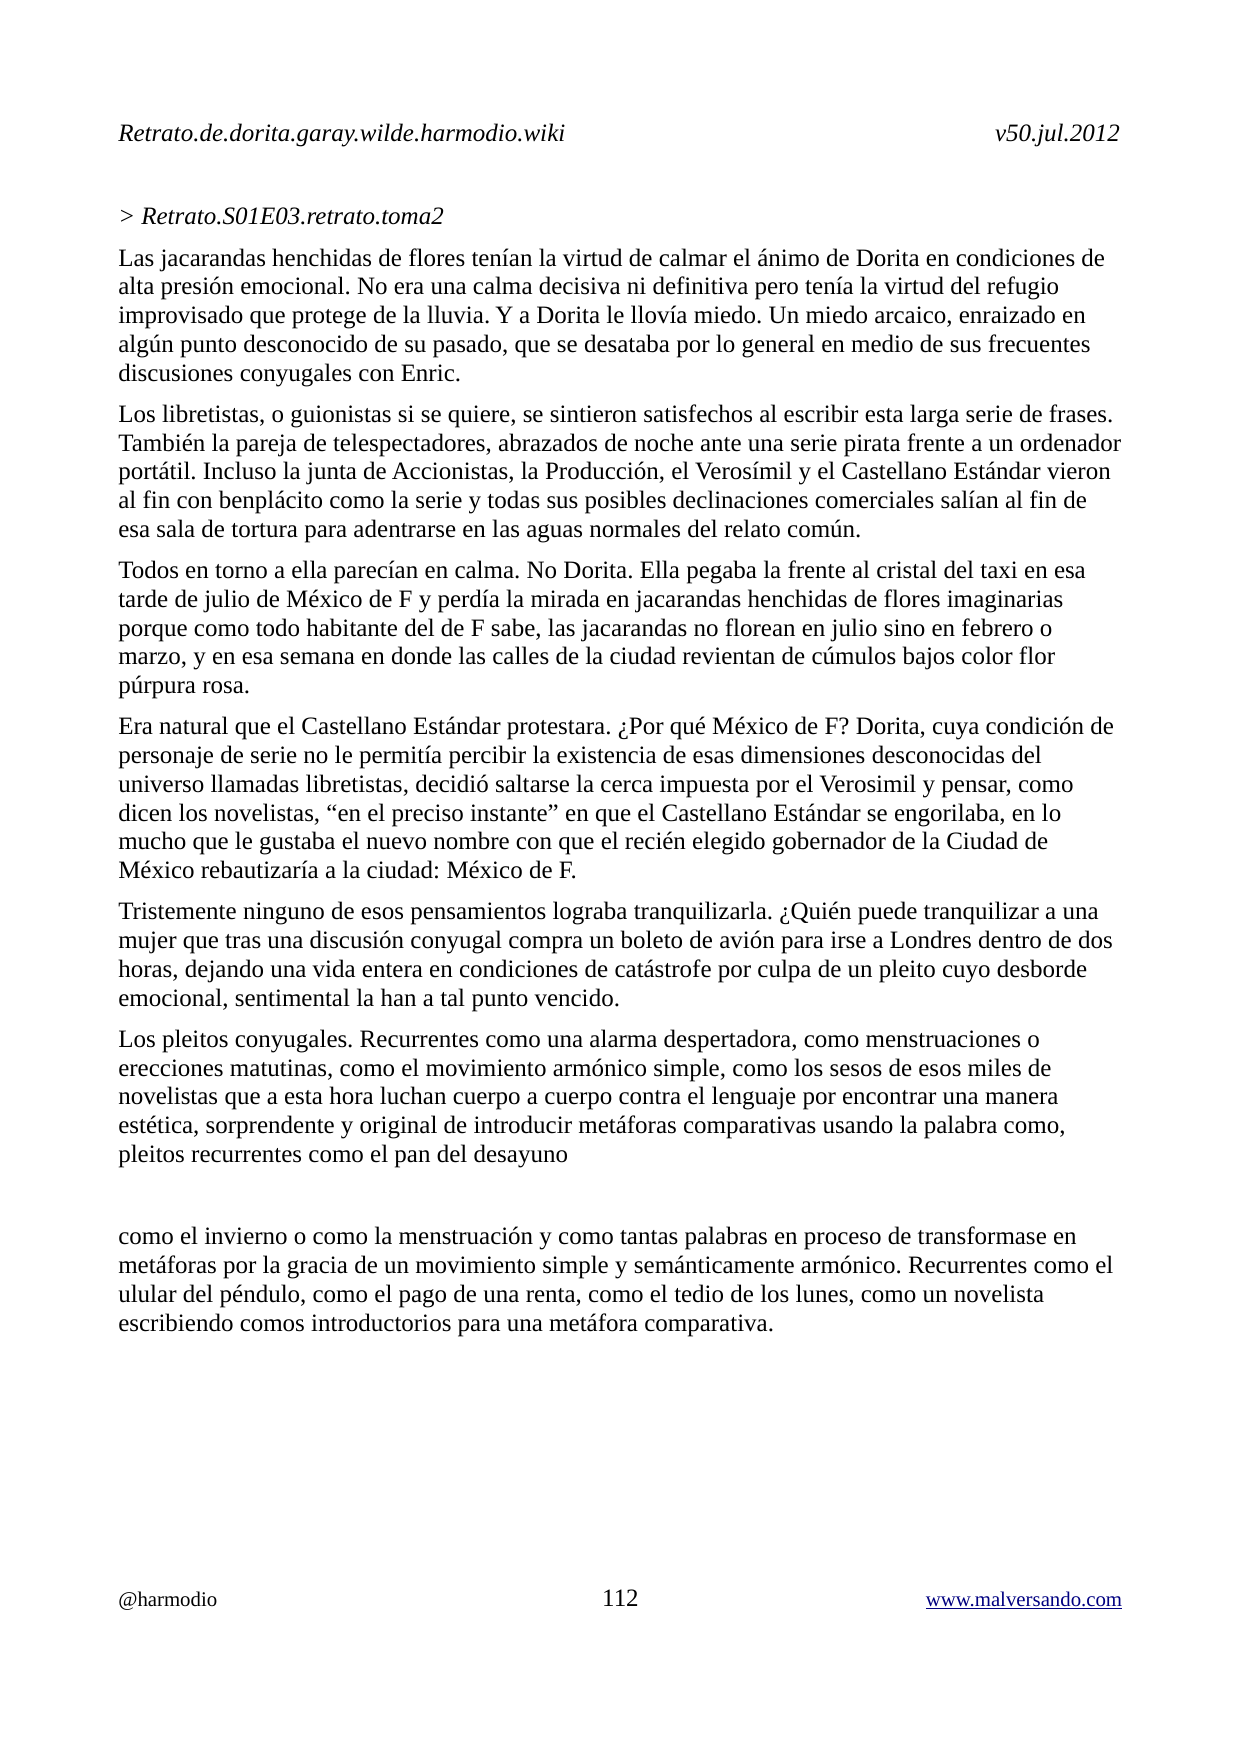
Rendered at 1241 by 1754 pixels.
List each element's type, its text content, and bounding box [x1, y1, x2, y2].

text Tristemente ninguno de esos pensamientos lograba tranquilizarla. ¿Quién puede tranquilizar a una mujer que tras una discusión conyugal compra un boleto de avión para irse a Londres dentro de dos horas, dejando una vida entera en condiciones de catástrofe por culpa de un pleito cuyo desborde emocional, sentimental la han a tal punto vencido. [118, 896, 1122, 1011]
text Los pleitos conyugales. Recurrentes como una alarma despertadora, como menstruaciones o erecciones matutinas, como el movimiento armónico simple, como los sesos de esos miles de novelistas que a esta hora luchan cuerpo a cuerpo contra el lenguaje por encontrar una manera estética, sorprendente y original de introducir metáforas comparativas usando la palabra como, pleitos recurrentes como el pan del desayuno [118, 1024, 1122, 1168]
text Era natural que el Castellano Estándar protestara. ¿Por qué México de F? Dorita, cuya condición de personaje de serie no le permitía percibir la existencia de esas dimensiones desconocidas del universo llamadas libretistas, decidió saltarse la cerca impuesta por el Verosimil y pensar, como dicen los novelistas, “en el preciso instante” en que el Castellano Estándar se engorilaba, en lo mucho que le gustaba el nuevo nombre con que el recién elegido gobernador de la Ciudad de México rebautizaría a la ciudad: México de F. [118, 711, 1122, 884]
text como el invierno o como la menstruación y como tantas palabras en proceso de transformase en metáforas por la gracia de un movimiento simple y semánticamente armónico. Recurrentes como el ulular del péndulo, como el pago de una renta, como el tedio de los lunes, como un novelista escribiendo comos introductorios para una metáfora comparativa. [118, 1221, 1122, 1336]
text Las jacarandas henchidas de flores tenían la virtud de calmar el ánimo de Dorita en condiciones de alta presión emocional. No era una calma decisiva ni definitiva pero tenía la virtud del refugio improvisado que protege de la lluvia. Y a Dorita le llovía miedo. Un miedo arcaico, enraizado en algún punto desconocido de su pasado, que se desataba por lo general en medio de sus frecuentes discusiones conyugales con Enric. [118, 243, 1122, 386]
text Los libretistas, o guionistas si se quiere, se sintieron satisfechos al escribir esta larga serie de frases. También la pareja de telespectadores, abrazados de noche ante una serie pirata frente a un ordenador portátil. Incluso la junta de Accionistas, la Producción, el Verosímil y el Castellano Estándar vieron al fin con benplácito como la serie y todas sus posibles declinaciones comerciales salían al fin de esa sala de tortura para adentrarse en las aguas normales del relato común. [118, 399, 1122, 543]
subtitle > Retrato.S01E03.retrato.toma2 [118, 201, 1122, 230]
text Todos en torno a ella parecían en calma. No Dorita. Ella pegaba la frente al cristal del taxi en esa tarde de julio de México de F y perdía la mirada en jacarandas henchidas de flores imaginarias porque como todo habitante del de F sabe, las jacarandas no florean en julio sino en febrero o marzo, y en esa semana en donde las calles de la ciudad revientan de cúmulos bajos color flor púrpura rosa. [118, 555, 1122, 699]
